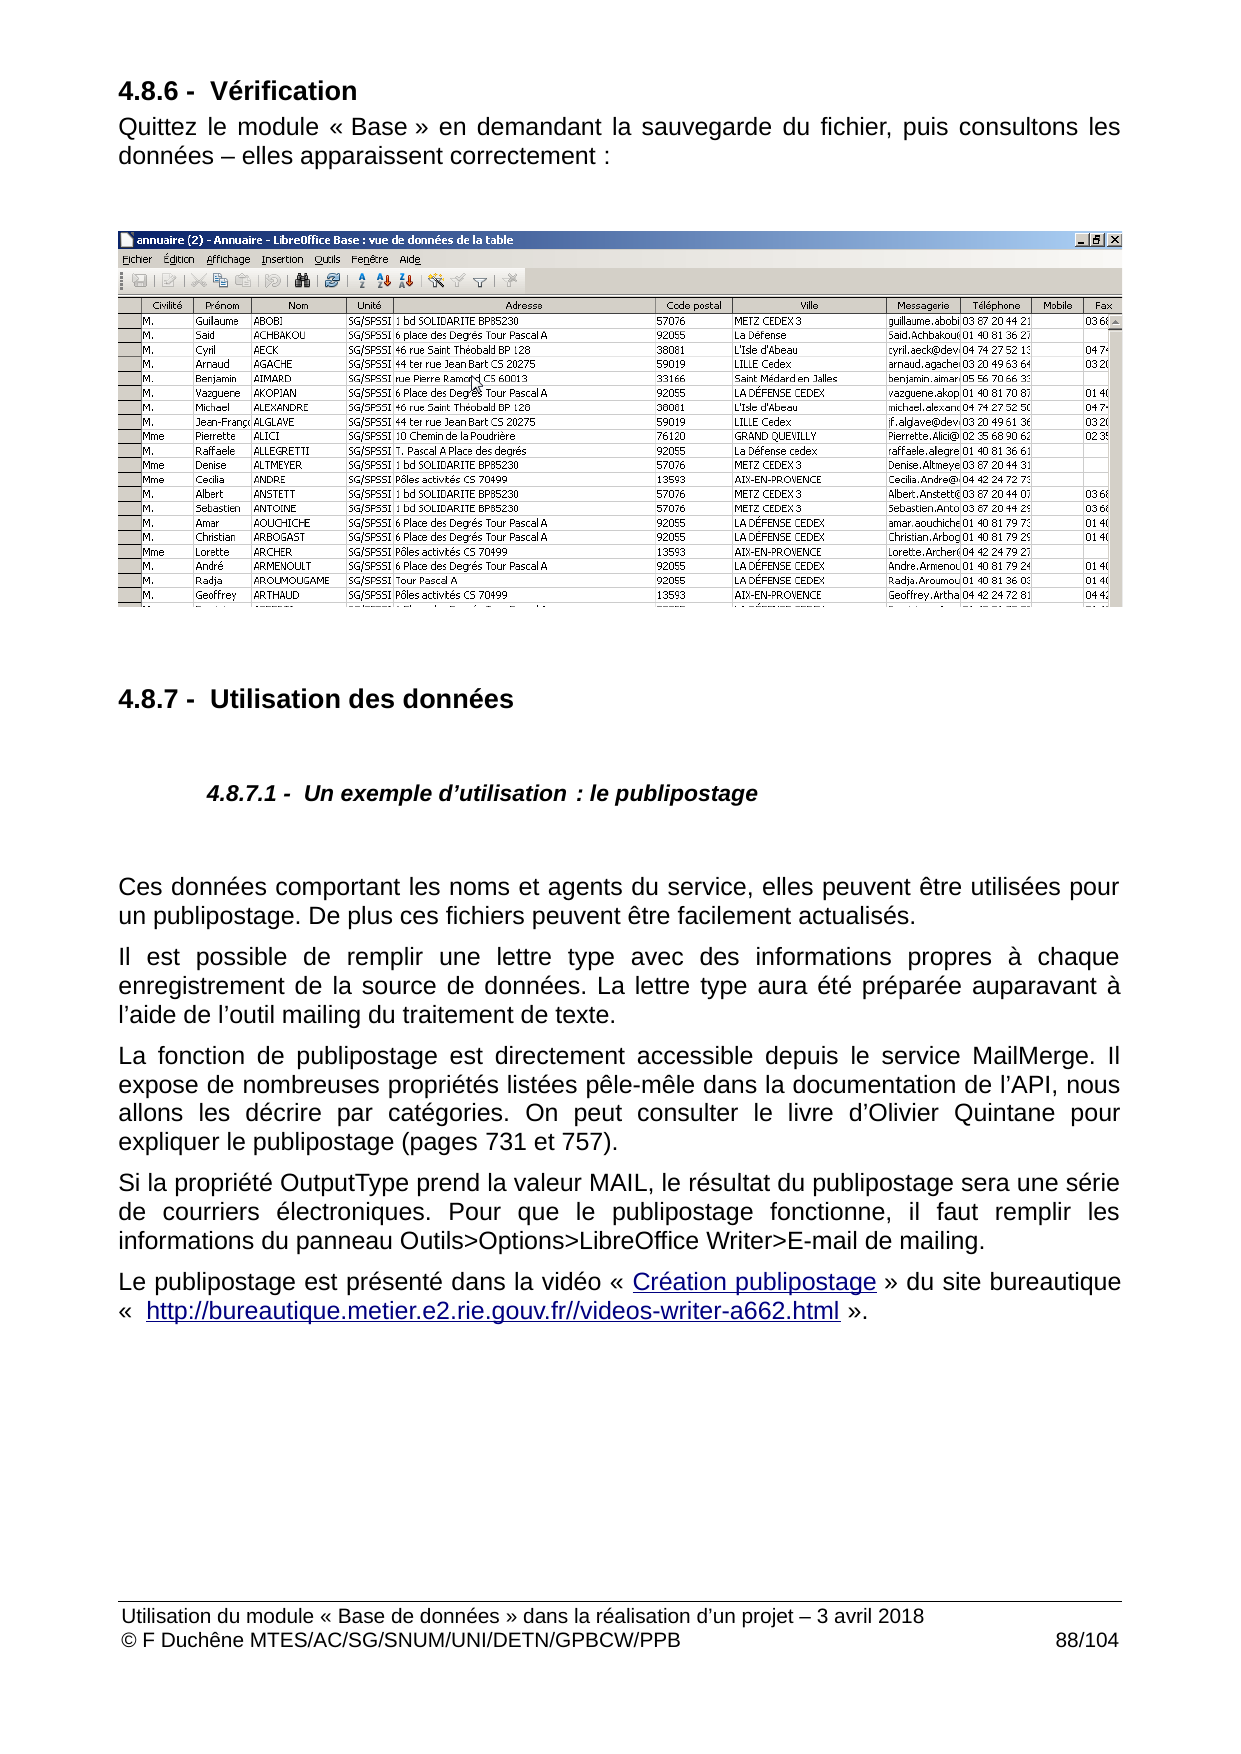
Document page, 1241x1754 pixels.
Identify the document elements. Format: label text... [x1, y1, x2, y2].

text Il est possible de remplir une lettre type avec des informations propres à chaque enregistrement de la source de données. La lettre type aura été préparée auparavant à l’aide de l’outil mailing du traitement de texte. [118, 942, 1122, 1028]
text La fonction de publipostage est directement accessible depuis le service MailMerge. Il expose de nombreuses propriétés listées pêle-mêle dans la documentation de l’API, nous allons les décrire par catégories. On peut consulter le livre d’Olivier Quintane pour expliquer le publipostage (pages 731 et 757). [118, 1041, 1122, 1156]
text Quittez le module « Base » en demandant la sauvegarde du fichier, puis consultons les données – elles apparaissent correctement : [118, 112, 1122, 170]
subtitle Un exemple d’utilisation : le publipostage [207, 780, 1122, 807]
subtitle Vérification [118, 75, 1122, 106]
picture [118, 231, 1123, 607]
subtitle Utilisation des données [118, 683, 1122, 714]
text Si la propriété OutputType prend la valeur MAIL, le résultat du publipostage sera une série de courriers électroniques. Pour que le publipostage fonctionne, il faut remplir les informations du panneau Outils>Options>LibreOffice Writer>E-mail de mailing. [118, 1168, 1122, 1255]
text Le publipostage est présenté dans la vidéo « Création publipostage » du site bureautique « http://bureautique.metier.e2.rie.gouv.fr//videos-writer-a662.html ». [118, 1267, 1122, 1325]
text Ces données comportant les noms et agents du service, elles peuvent être utilisées pour un publipostage. De plus ces fichiers peuvent être facilement actualisés. [118, 872, 1122, 930]
